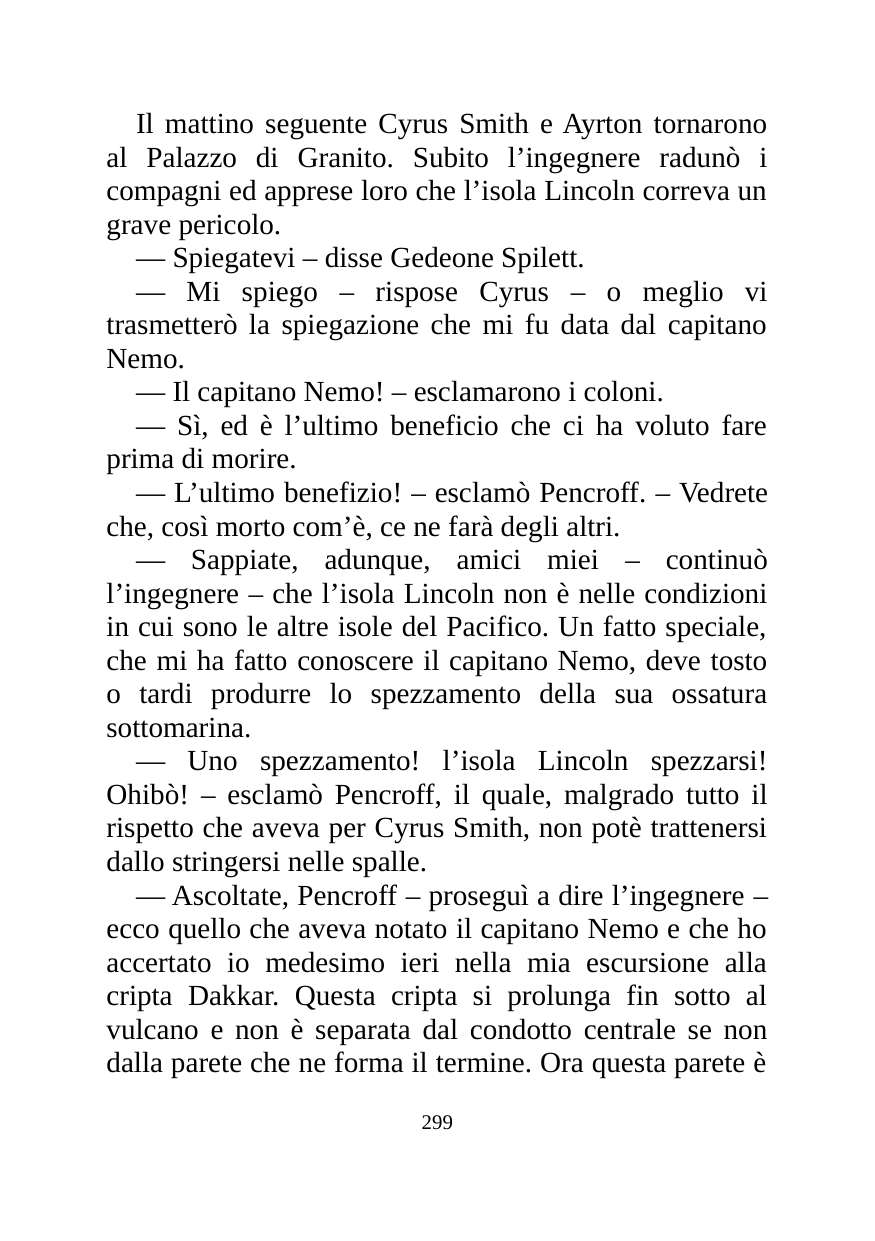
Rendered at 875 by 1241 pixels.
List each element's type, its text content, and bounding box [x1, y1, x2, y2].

text — Sì, ed è l’ultimo beneficio che ci ha voluto fare prima di morire. [106, 408, 768, 475]
text — Sappiate, adunque, amici miei – continuò l’ingegnere – che l’isola Lincoln non è nelle condizioni in cui sono le altre isole del Pacifico. Un fatto speciale, che mi ha fatto conoscere il capitano Nemo, deve tosto o tardi produrre lo spezzamento della sua ossatura sottomarina. [106, 542, 768, 743]
text — Ascoltate, Pencroff – proseguì a dire l’ingegnere – ecco quello che aveva notato il capitano Nemo e che ho accertato io medesimo ieri nella mia escursione alla cripta Dakkar. Questa cripta si prolunga fin sotto al vulcano e non è separata dal condotto centrale se non dalla parete che ne forma il termine. Ora questa parete è [106, 878, 768, 1079]
text Il mattino seguente Cyrus Smith e Ayrton tornarono al Palazzo di Granito. Subito l’ingegnere radunò i compagni ed apprese loro che l’isola Lincoln correva un grave pericolo. [106, 106, 768, 240]
text — L’ultimo benefizio! – esclamò Pencroff. – Vedrete che, così morto com’è, ce ne farà degli altri. [106, 475, 768, 542]
text — Spiegatevi – disse Gedeone Spilett. [106, 240, 768, 274]
text — Il capitano Nemo! – esclamarono i coloni. [106, 374, 768, 408]
text — Uno spezzamento! l’isola Lincoln spezzarsi! Ohibò! – esclamò Pencroff, il quale, malgrado tutto il rispetto che aveva per Cyrus Smith, non potè trattenersi dallo stringersi nelle spalle. [106, 743, 768, 878]
text — Mi spiego – rispose Cyrus – o meglio vi trasmetterò la spiegazione che mi fu data dal capitano Nemo. [106, 274, 768, 374]
